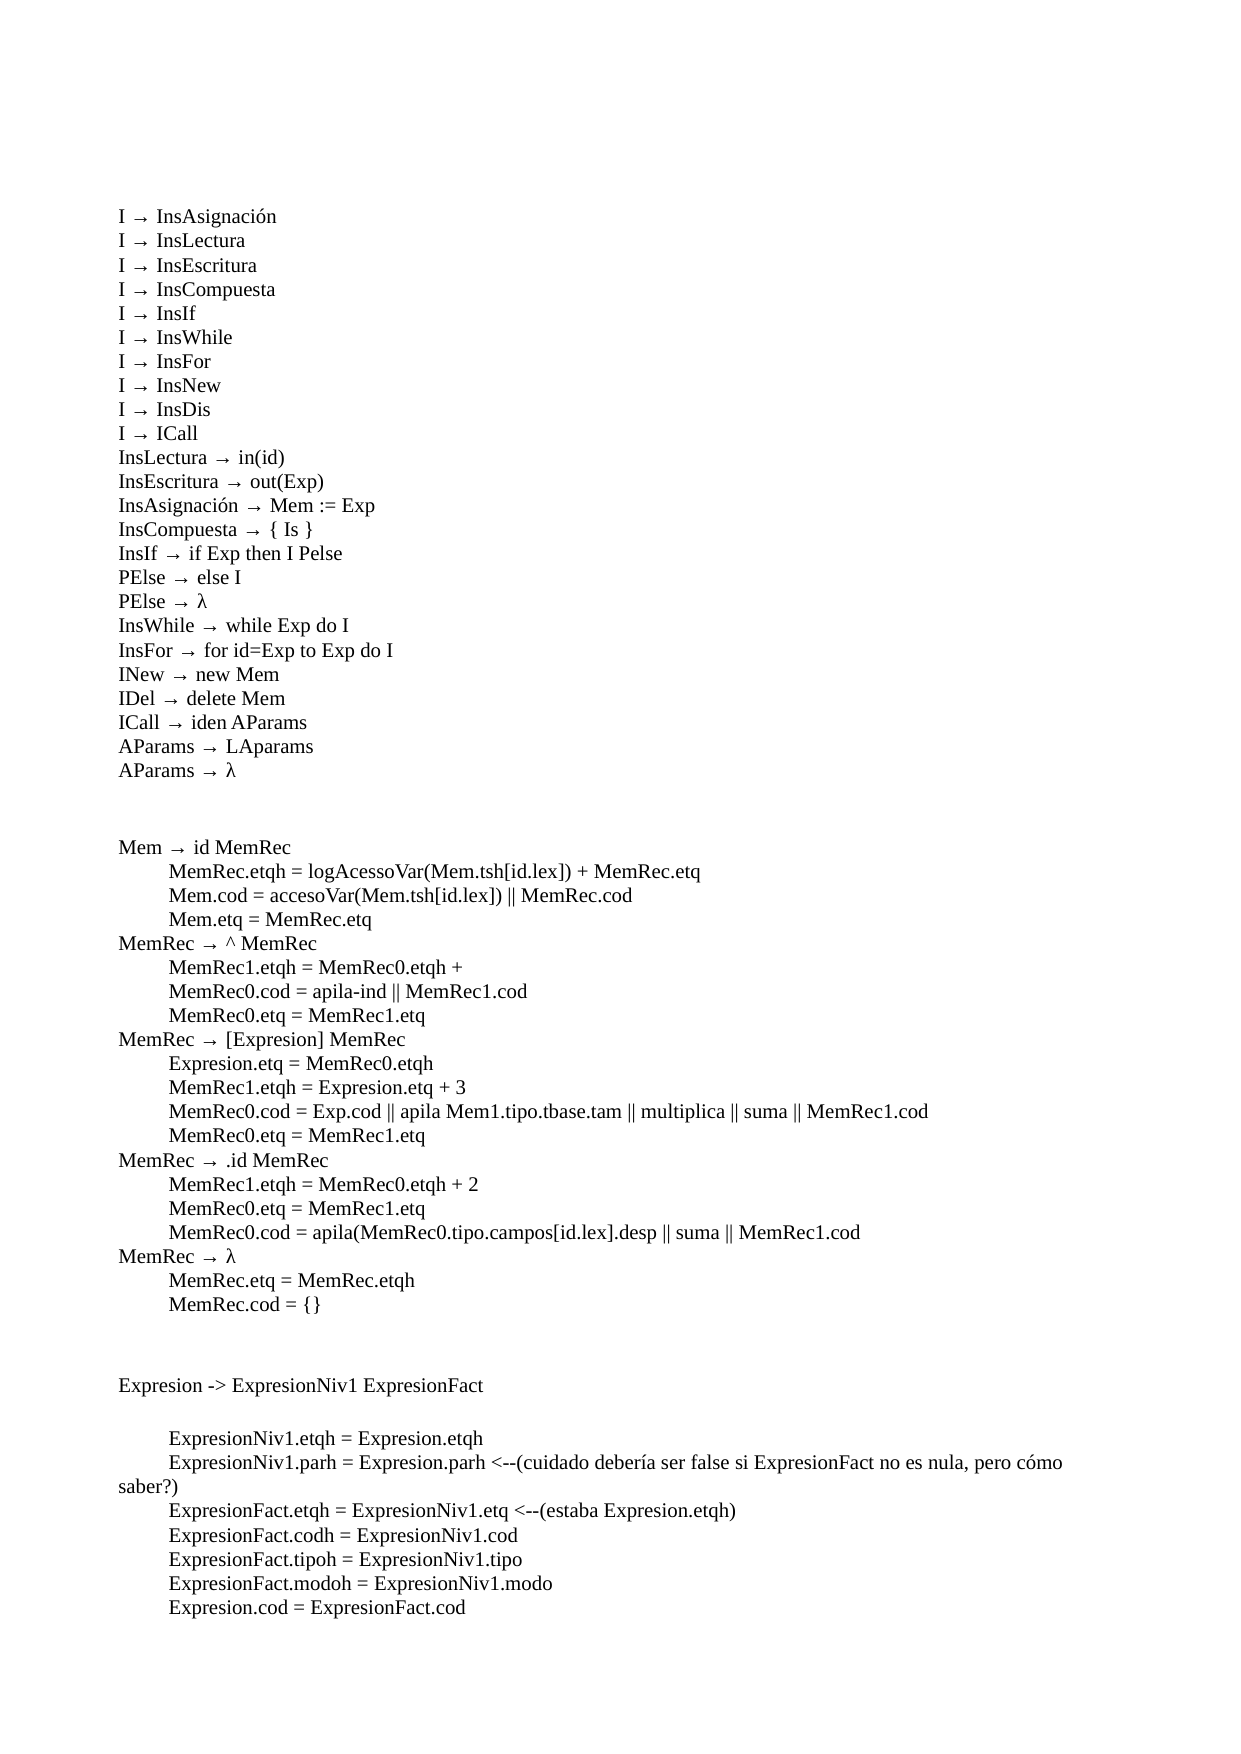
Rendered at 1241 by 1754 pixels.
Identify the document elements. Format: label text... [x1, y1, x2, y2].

text I → ICall [118, 421, 1122, 445]
text InsLectura → in(id) [118, 445, 1122, 469]
text I → InsAsignación [118, 204, 1122, 228]
text PElse → λ [118, 589, 1122, 613]
text MemRec → λ [118, 1244, 1122, 1268]
text MemRec1.etqh = Expresion.etq + 3 [118, 1075, 1122, 1099]
text Mem.etq = MemRec.etq [118, 907, 1122, 931]
text MemRec1.etqh = MemRec0.etqh + 2 [118, 1172, 1122, 1196]
text ExpresionFact.tipoh = ExpresionNiv1.tipo [118, 1547, 1122, 1571]
text MemRec0.etq = MemRec1.etq [118, 1196, 1122, 1220]
text MemRec.etqh = logAcessoVar(Mem.tsh[id.lex]) + MemRec.etq [118, 859, 1122, 883]
text I → InsCompuesta [118, 277, 1122, 301]
text IDel → delete Mem [118, 686, 1122, 710]
text MemRec0.etq = MemRec1.etq [118, 1123, 1122, 1147]
text AParams → LAparams [118, 734, 1122, 758]
text AParams → λ [118, 758, 1122, 782]
text MemRec0.etq = MemRec1.etq [118, 1003, 1122, 1027]
text MemRec0.cod = apila(MemRec0.tipo.campos[id.lex].desp || suma || MemRec1.cod [118, 1220, 1122, 1244]
text ExpresionNiv1.etqh = Expresion.etqh [118, 1426, 1122, 1450]
text PElse → else I [118, 565, 1122, 589]
text MemRec1.etqh = MemRec0.etqh + [118, 955, 1122, 979]
text MemRec.cod = {} [118, 1292, 1122, 1316]
text InsEscritura → out(Exp) [118, 469, 1122, 493]
text MemRec → [Expresion] MemRec [118, 1027, 1122, 1051]
text ExpresionFact.codh = ExpresionNiv1.cod [118, 1522, 1122, 1547]
text MemRec0.cod = apila-ind || MemRec1.cod [118, 979, 1122, 1003]
text Mem.cod = accesoVar(Mem.tsh[id.lex]) || MemRec.cod [118, 883, 1122, 907]
text Expresion -> ExpresionNiv1 ExpresionFact [118, 1373, 1122, 1397]
text InsIf → if Exp then I Pelse [118, 541, 1122, 565]
text ICall → iden AParams [118, 710, 1122, 734]
text InsCompuesta → { Is } [118, 517, 1122, 541]
text I → InsIf [118, 301, 1122, 325]
text MemRec → ^ MemRec [118, 931, 1122, 955]
text ExpresionFact.modoh = ExpresionNiv1.modo [118, 1571, 1122, 1595]
text ExpresionNiv1.parh = Expresion.parh <--(cuidado debería ser false si ExpresionFact no es nula, pero cómo saber?) [118, 1450, 1122, 1498]
text I → InsWhile [118, 325, 1122, 349]
text INew → new Mem [118, 662, 1122, 686]
text Mem → id MemRec [118, 835, 1122, 859]
text MemRec.etq = MemRec.etqh [118, 1268, 1122, 1292]
text Expresion.cod = ExpresionFact.cod [118, 1595, 1122, 1619]
text I → InsEscritura [118, 252, 1122, 277]
text ExpresionFact.etqh = ExpresionNiv1.etq <--(estaba Expresion.etqh) [118, 1498, 1122, 1522]
text MemRec0.cod = Exp.cod || apila Mem1.tipo.tbase.tam || multiplica || suma || MemRec1.cod [118, 1099, 1122, 1123]
text I → InsDis [118, 397, 1122, 421]
text I → InsLectura [118, 228, 1122, 252]
text MemRec → .id MemRec [118, 1147, 1122, 1172]
text InsAsignación → Mem := Exp [118, 493, 1122, 517]
text Expresion.etq = MemRec0.etqh [118, 1051, 1122, 1075]
text InsFor → for id=Exp to Exp do I [118, 637, 1122, 662]
text InsWhile → while Exp do I [118, 613, 1122, 637]
text I → InsFor [118, 349, 1122, 373]
text I → InsNew [118, 373, 1122, 397]
